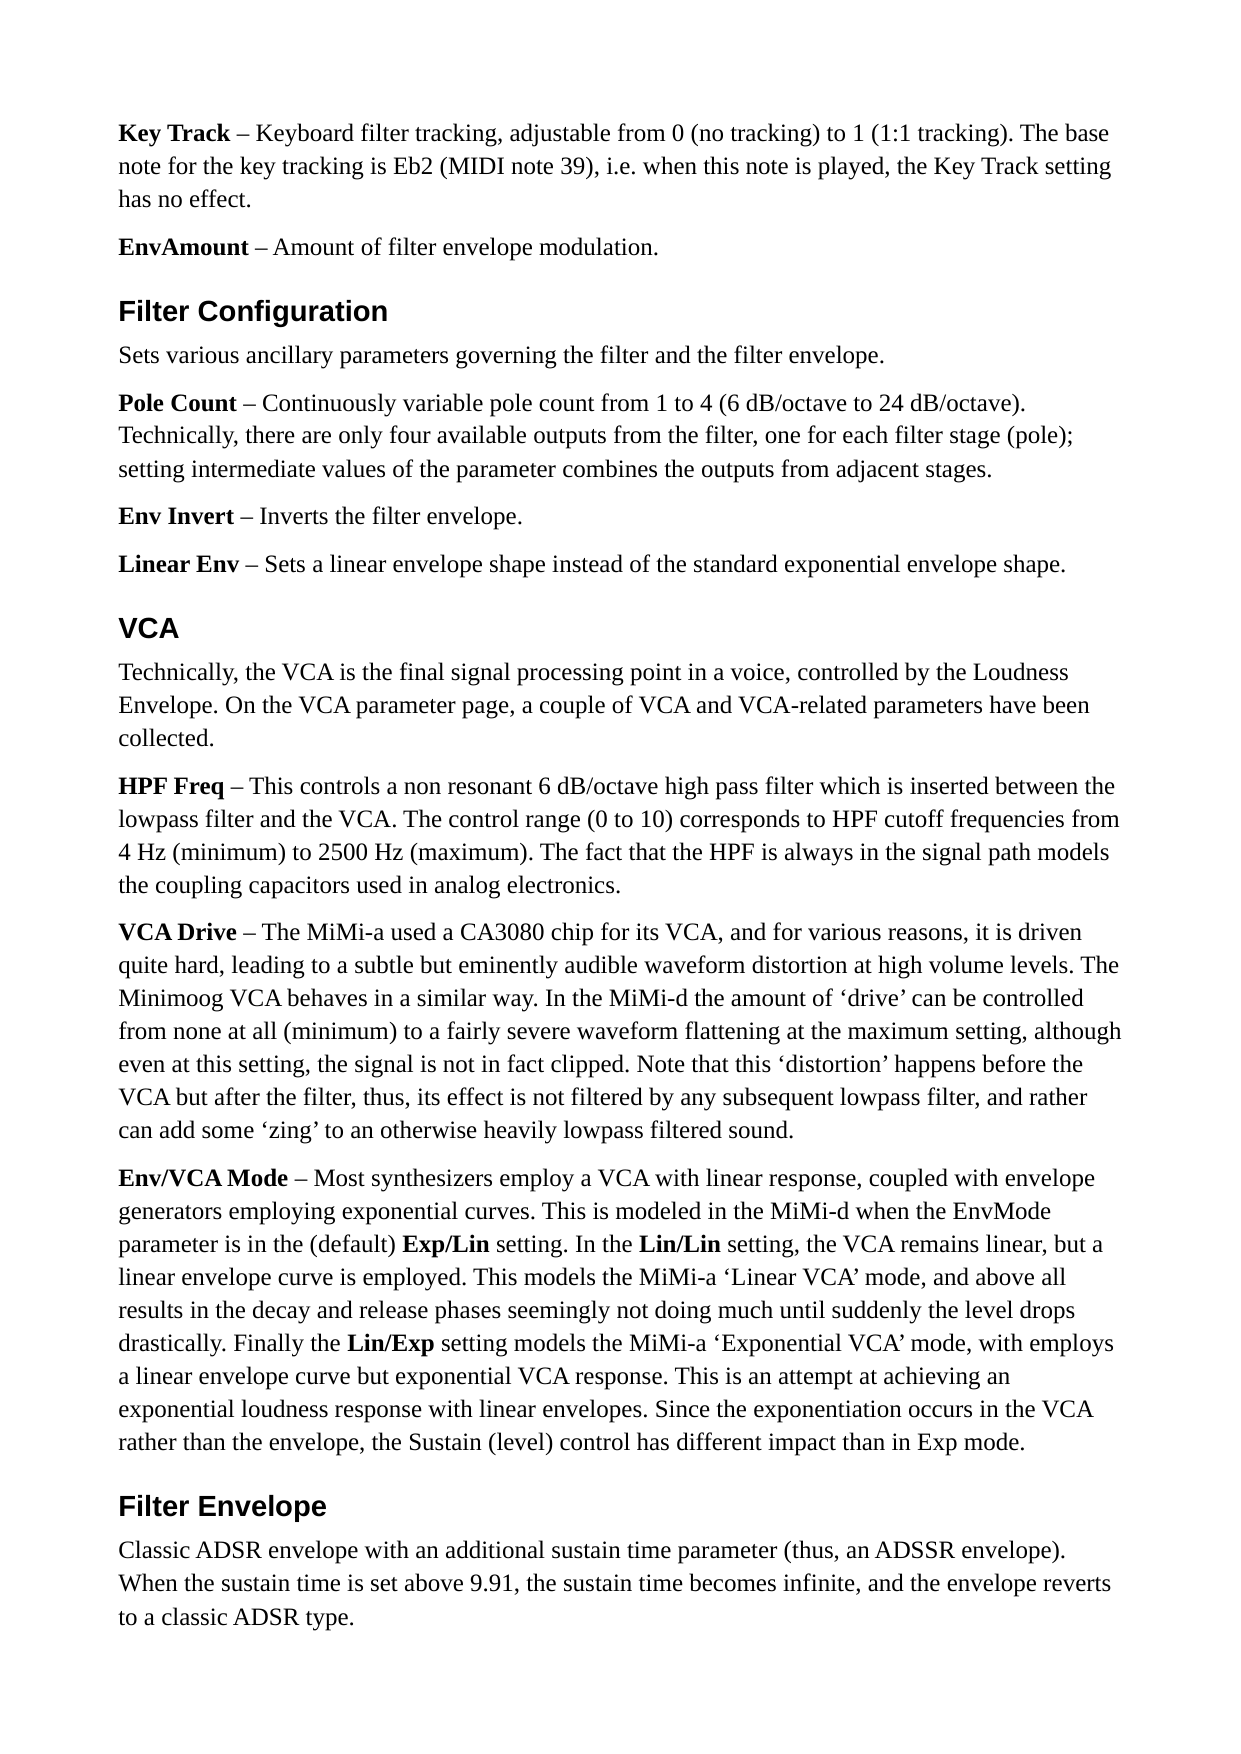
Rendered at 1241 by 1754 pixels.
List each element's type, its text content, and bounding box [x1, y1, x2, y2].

text Classic ADSR envelope with an additional sustain time parameter (thus, an ADSSR envelope). When the sustain time is set above 9.91, the sustain time becomes infinite, and the envelope reverts to a classic ADSR type. [118, 1536, 1122, 1630]
text Env/VCA Mode – Most synthesizers employ a VCA with linear response, coupled with envelope generators employing exponential curves. This is modeled in the MiMi-d when the EnvMode parameter is in the (default) Exp/Lin setting. In the Lin/Lin setting, the VCA remains linear, but a linear envelope curve is employed. This models the MiMi-a ‘Linear VCA’ mode, and above all results in the decay and release phases seemingly not doing much until suddenly the level drops drastically. Finally the Lin/Exp setting models the MiMi-a ‘Exponential VCA’ mode, with employs a linear envelope curve but exponential VCA response. This is an attempt at achieving an exponential loudness response with linear envelopes. Since the exponentiation occurs in the VCA rather than the envelope, the Sustain (level) control has different impact than in Exp mode. [118, 1163, 1122, 1456]
text Technically, the VCA is the final signal processing point in a voice, controlled by the Loudness Envelope. On the VCA parameter page, a couple of VCA and VCA-related parameters have been collected. [118, 657, 1122, 752]
subtitle VCA [118, 611, 1122, 644]
text Env Invert – Inverts the filter envelope. [118, 501, 1122, 530]
text Linear Env – Sets a linear envelope shape instead of the standard exponential envelope shape. [118, 549, 1122, 578]
text Key Track – Keyboard filter tracking, adjustable from 0 (no tracking) to 1 (1:1 tracking). The base note for the key tracking is Eb2 (MIDI note 39), i.e. when this note is played, the Key Track setting has no effect. [118, 118, 1122, 213]
text VCA Drive – The MiMi-a used a CA3080 chip for its VCA, and for various reasons, it is driven quite hard, leading to a subtle but eminently audible waveform distortion at high volume levels. The Minimoog VCA behaves in a similar way. In the MiMi-d the amount of ‘drive’ can be controlled from none at all (minimum) to a fairly severe waveform flattening at the maximum setting, although even at this setting, the signal is not in fact clipped. Note that this ‘distortion’ happens before the VCA but after the filter, thus, its effect is not filtered by any subsequent lowpass filter, and rather can add some ‘zing’ to an otherwise heavily lowpass filtered sound. [118, 917, 1122, 1144]
text Sets various ancillary parameters governing the filter and the filter envelope. [118, 340, 1122, 369]
text EnvAmount – Amount of filter envelope modulation. [118, 232, 1122, 261]
subtitle Filter Envelope [118, 1489, 1122, 1523]
subtitle Filter Configuration [118, 294, 1122, 327]
text HPF Freq – This controls a non resonant 6 dB/octave high pass filter which is inserted between the lowpass filter and the VCA. The control range (0 to 10) corresponds to HPF cutoff frequencies from 4 Hz (minimum) to 2500 Hz (maximum). The fact that the HPF is always in the signal path models the coupling capacitors used in analog electronics. [118, 771, 1122, 898]
text Pole Count – Continuously variable pole count from 1 to 4 (6 dB/octave to 24 dB/octave). Technically, there are only four available outputs from the filter, one for each filter stage (pole); setting intermediate values of the parameter combines the outputs from adjacent stages. [118, 388, 1122, 482]
